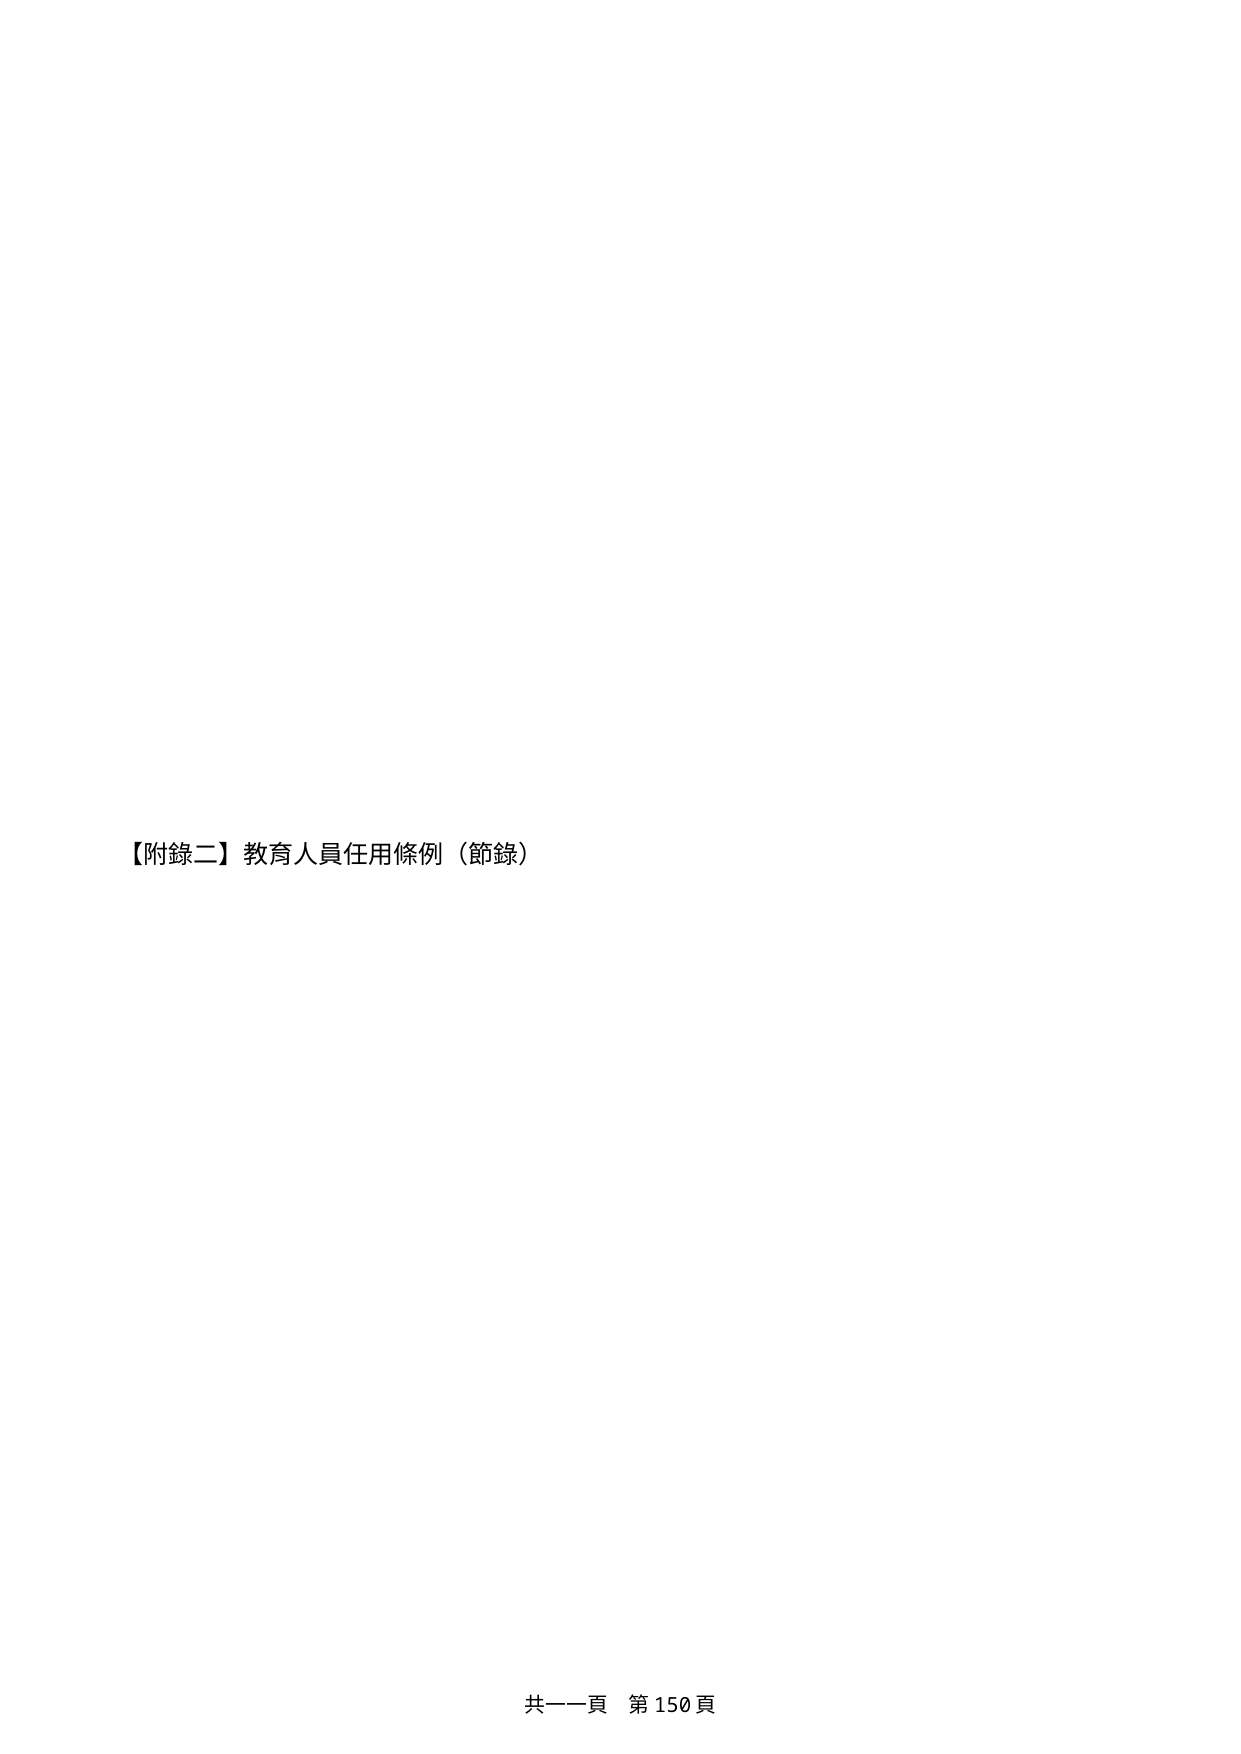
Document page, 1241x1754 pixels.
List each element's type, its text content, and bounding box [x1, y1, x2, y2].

text 【附錄二】教育人員任用條例（節錄） [118, 811, 1122, 874]
